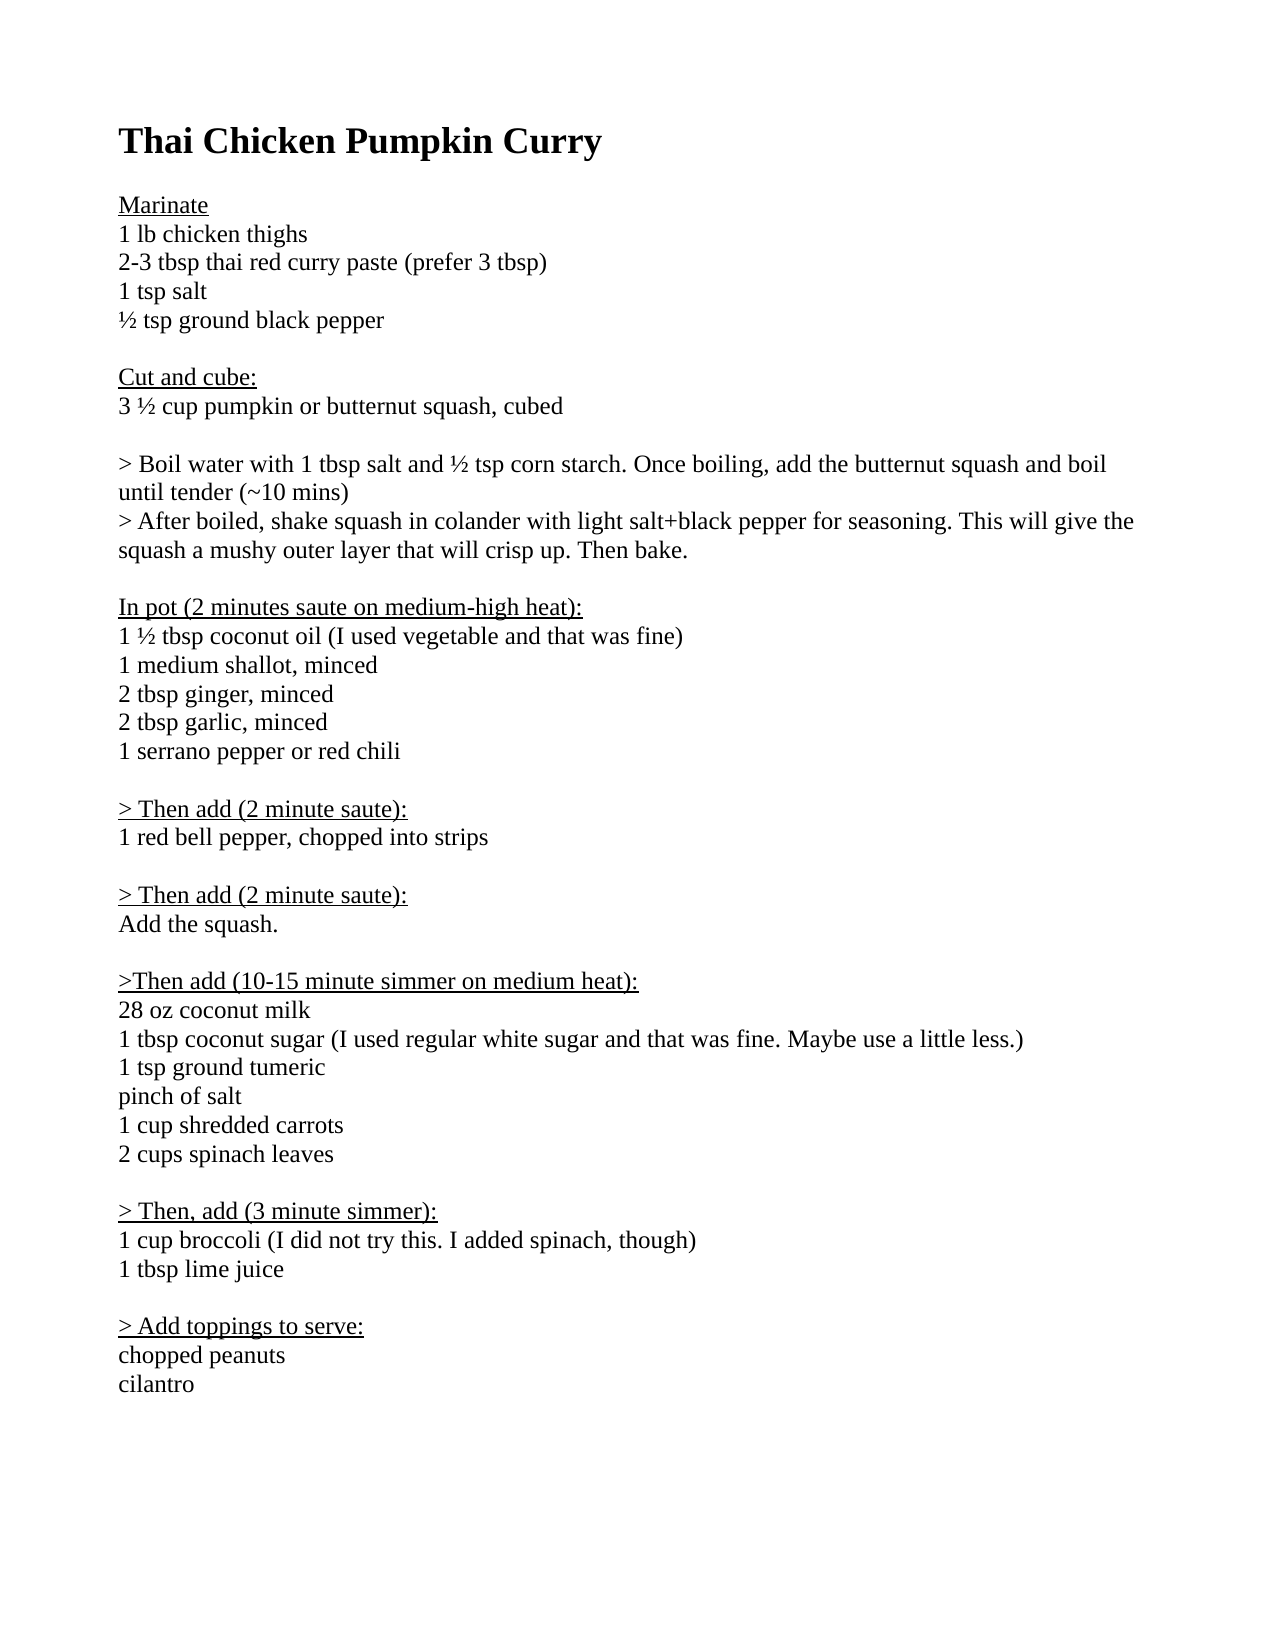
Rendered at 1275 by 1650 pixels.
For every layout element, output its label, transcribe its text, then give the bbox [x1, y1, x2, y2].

text pinch of salt [118, 1081, 1157, 1110]
text 1 tsp salt [118, 276, 1157, 305]
text In pot (2 minutes saute on medium-high heat): [118, 592, 1157, 621]
text 28 oz coconut milk [118, 995, 1157, 1024]
text 1 tsp ground tumeric [118, 1052, 1157, 1081]
text chopped peanuts [118, 1340, 1157, 1369]
text Marinate [118, 190, 1157, 219]
text 2 tbsp garlic, minced [118, 707, 1157, 736]
text Cut and cube: [118, 362, 1157, 391]
text > Boil water with 1 tbsp salt and ½ tsp corn starch. Once boiling, add the butternut squash and boil until tender (~10 mins) [118, 449, 1157, 506]
text 1 tbsp lime juice [118, 1254, 1157, 1282]
text 1 cup shredded carrots [118, 1110, 1157, 1139]
text 1 tbsp coconut sugar (I used regular white sugar and that was fine. Maybe use a little less.) [118, 1024, 1157, 1052]
text 1 lb chicken thighs [118, 219, 1157, 247]
text 1 ½ tbsp coconut oil (I used vegetable and that was fine) [118, 621, 1157, 650]
text > Add toppings to serve: [118, 1311, 1157, 1340]
text Add the squash. [118, 909, 1157, 937]
text > After boiled, shake squash in colander with light salt+black pepper for seasoning. This will give the squash a mushy outer layer that will crisp up. Then bake. [118, 506, 1157, 564]
text 2 tbsp ginger, minced [118, 679, 1157, 707]
text 2 cups spinach leaves [118, 1139, 1157, 1167]
text 1 serrano pepper or red chili [118, 736, 1157, 765]
text 2-3 tbsp thai red curry paste (prefer 3 tbsp) [118, 247, 1157, 276]
text >Then add (10-15 minute simmer on medium heat): [118, 966, 1157, 995]
text 1 cup broccoli (I did not try this. I added spinach, though) [118, 1225, 1157, 1254]
text > Then add (2 minute saute): [118, 880, 1157, 909]
text ½ tsp ground black pepper [118, 305, 1157, 334]
text > Then, add (3 minute simmer): [118, 1196, 1157, 1225]
text > Then add (2 minute saute): [118, 794, 1157, 822]
text 1 medium shallot, minced [118, 650, 1157, 679]
text cilantro [118, 1369, 1157, 1397]
text 3 ½ cup pumpkin or butternut squash, cubed [118, 391, 1157, 420]
text Thai Chicken Pumpkin Curry [118, 118, 1157, 161]
text 1 red bell pepper, chopped into strips [118, 822, 1157, 851]
